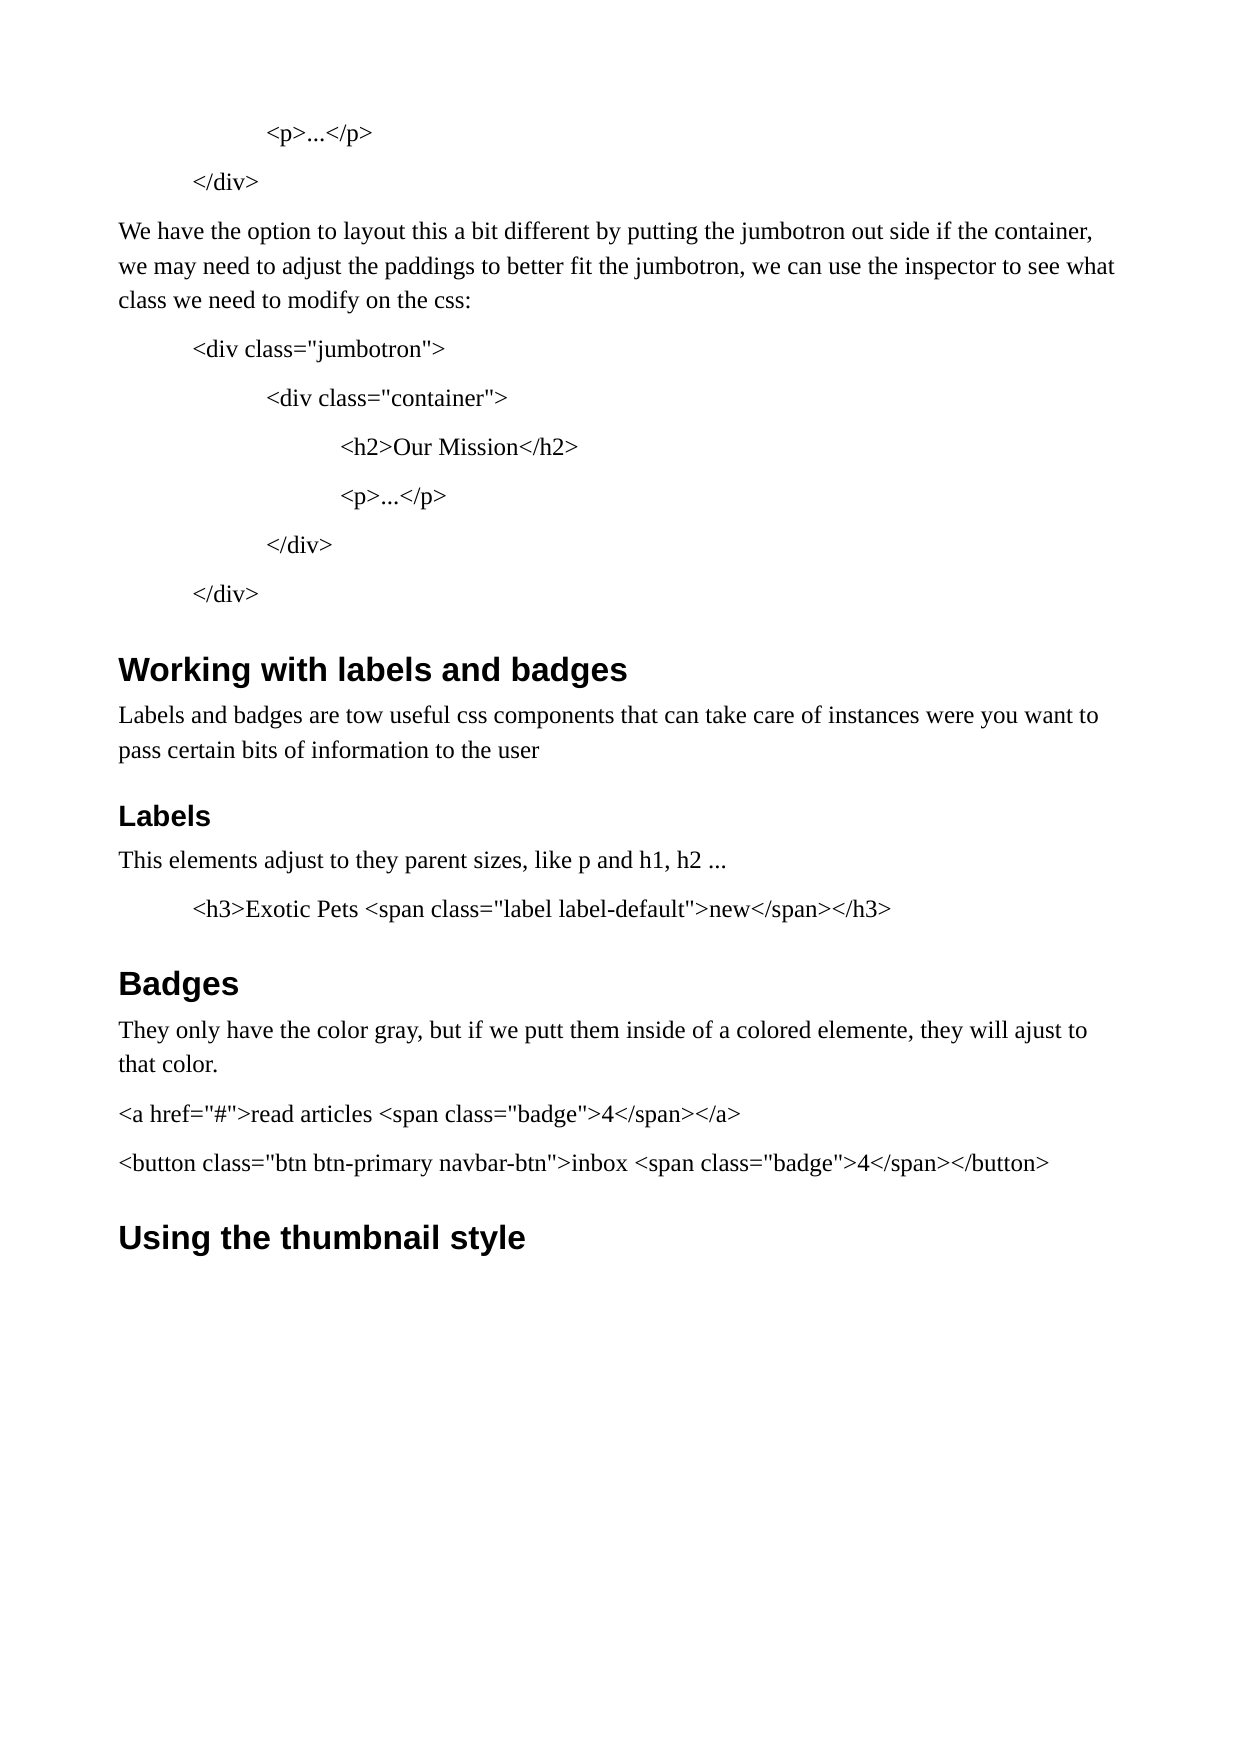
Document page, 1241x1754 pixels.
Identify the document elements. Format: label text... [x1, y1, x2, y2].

text <a href="#">read articles <span class="badge">4</span></a> [118, 1099, 1122, 1127]
subtitle Badges [118, 964, 1122, 1003]
text </div> [118, 579, 1122, 608]
text </div> [118, 167, 1122, 196]
text <div class="jumbotron"> [118, 334, 1122, 363]
text They only have the color gray, but if we putt them inside of a colored elemente, they will ajust to that color. [118, 1015, 1122, 1078]
text </div> [118, 531, 1122, 559]
text <p>...</p> [118, 118, 1122, 147]
text <p>...</p> [118, 481, 1122, 510]
subtitle Using the thumbnail style [118, 1218, 1122, 1256]
text We have the option to layout this a bit different by putting the jumbotron out side if the container, we may need to adjust the paddings to better fit the jumbotron, we can use the inspector to see what class we need to modify on the css: [118, 216, 1122, 314]
text This elements adjust to they parent sizes, like p and h1, h2 ... [118, 845, 1122, 874]
subtitle Labels [118, 799, 1122, 832]
text Labels and badges are tow useful css components that can take care of instances were you want to pass certain bits of information to the user [118, 701, 1122, 764]
text <h3>Exotic Pets <span class="label label-default">new</span></h3> [118, 894, 1122, 923]
text <div class="container"> [118, 383, 1122, 412]
text <h2>Our Mission</h2> [118, 432, 1122, 461]
text <button class="btn btn-primary navbar-btn">inbox <span class="badge">4</span></button> [118, 1148, 1122, 1176]
subtitle Working with labels and badges [118, 649, 1122, 688]
